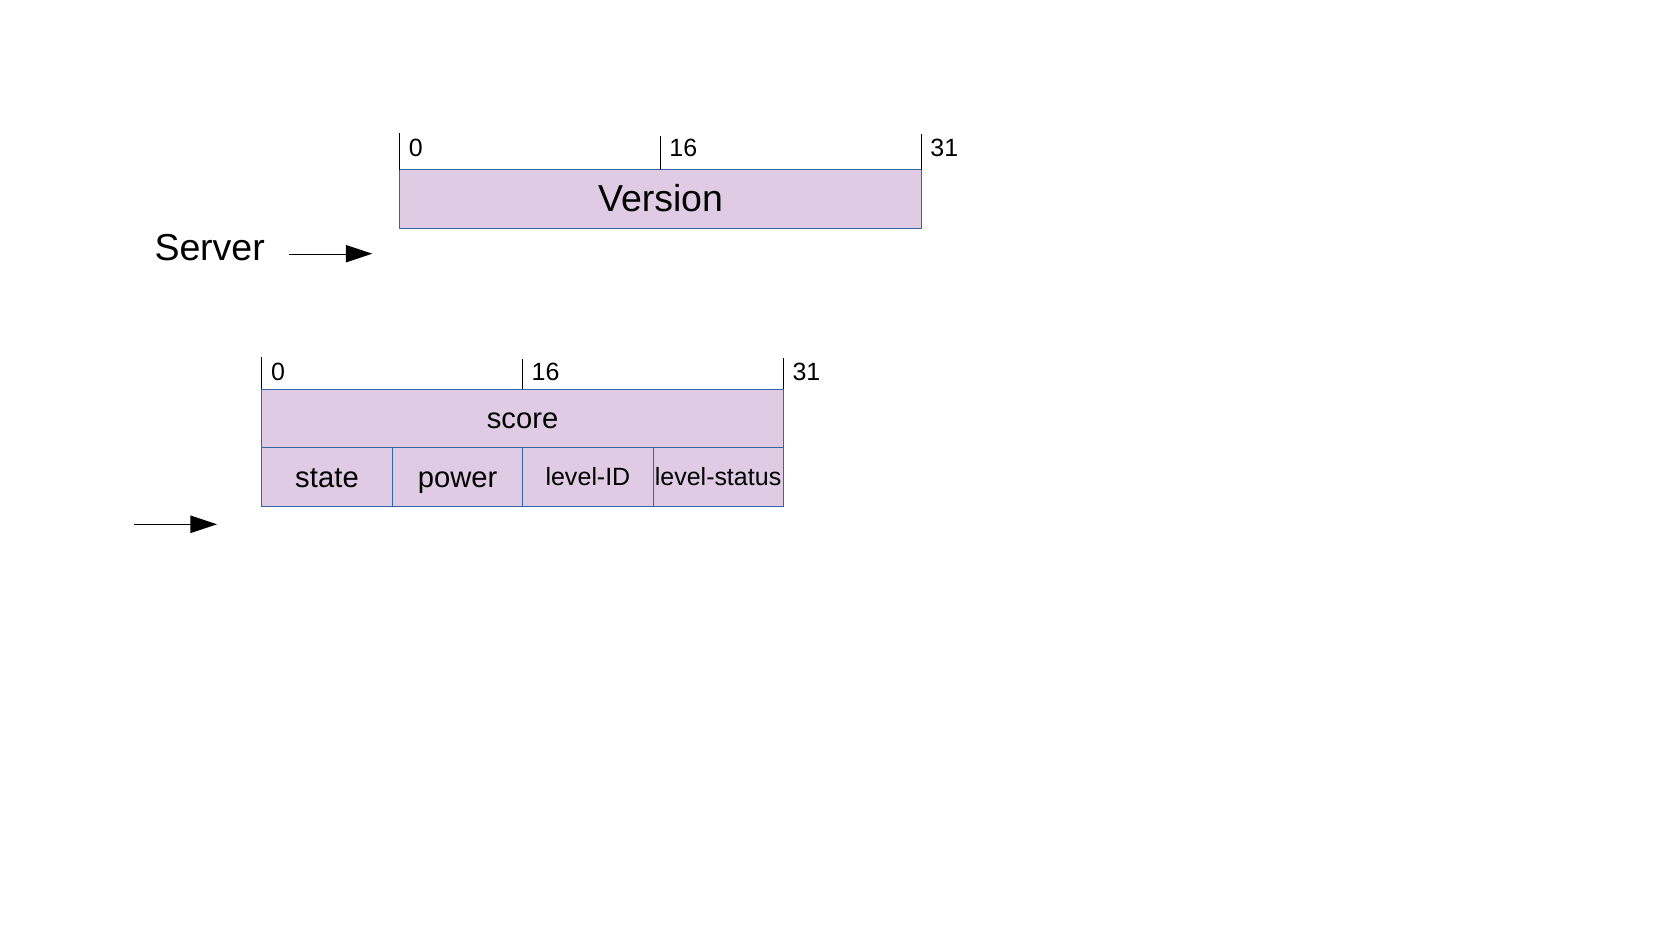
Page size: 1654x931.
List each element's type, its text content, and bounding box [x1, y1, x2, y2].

text_box 0 [394, 126, 438, 170]
text_box 31 [777, 350, 836, 394]
text_box level-ID [522, 447, 654, 507]
text_box 0 [256, 350, 301, 394]
text_box 31 [915, 126, 974, 170]
text_box power [393, 448, 522, 507]
text_box level-status [654, 447, 784, 507]
text_box 16 [654, 126, 713, 170]
text_box 16 [516, 350, 575, 389]
text_box state [261, 448, 393, 507]
text_box Server [139, 218, 280, 276]
text_box score [261, 389, 784, 448]
text_box Version [399, 169, 922, 229]
